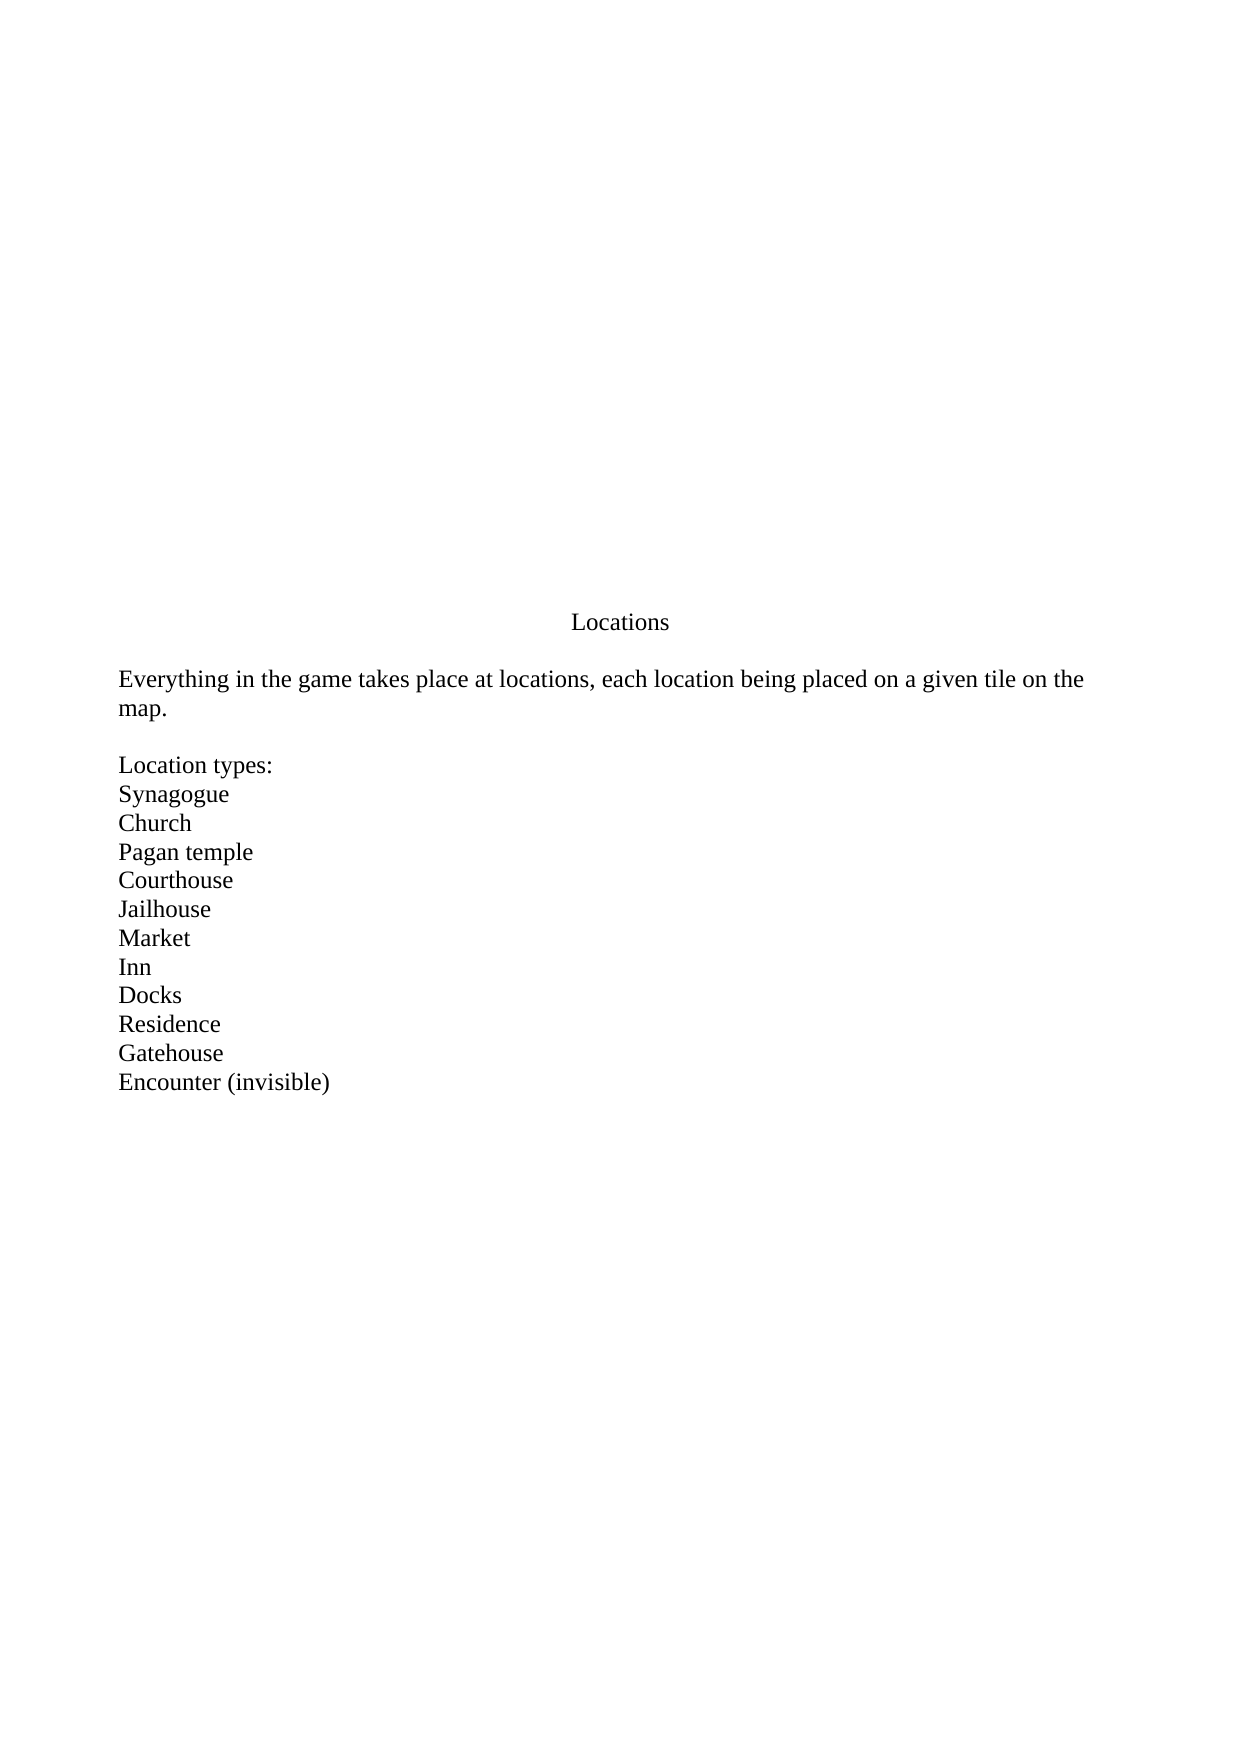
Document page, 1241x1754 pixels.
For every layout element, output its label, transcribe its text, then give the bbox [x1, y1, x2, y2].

text Locations [118, 607, 1122, 636]
text Inn [118, 952, 1122, 981]
text Synagogue [118, 779, 1122, 808]
text Gatehouse [118, 1038, 1122, 1067]
text Docks [118, 981, 1122, 1009]
text Residence [118, 1009, 1122, 1038]
text Everything in the game takes place at locations, each location being placed on a given tile on the map. [118, 664, 1122, 722]
text Jailhouse [118, 894, 1122, 923]
text Market [118, 923, 1122, 952]
text Pagan temple [118, 837, 1122, 866]
text Courthouse [118, 866, 1122, 894]
text Church [118, 808, 1122, 837]
text Encounter (invisible) [118, 1067, 1122, 1096]
text Location types: [118, 751, 1122, 779]
